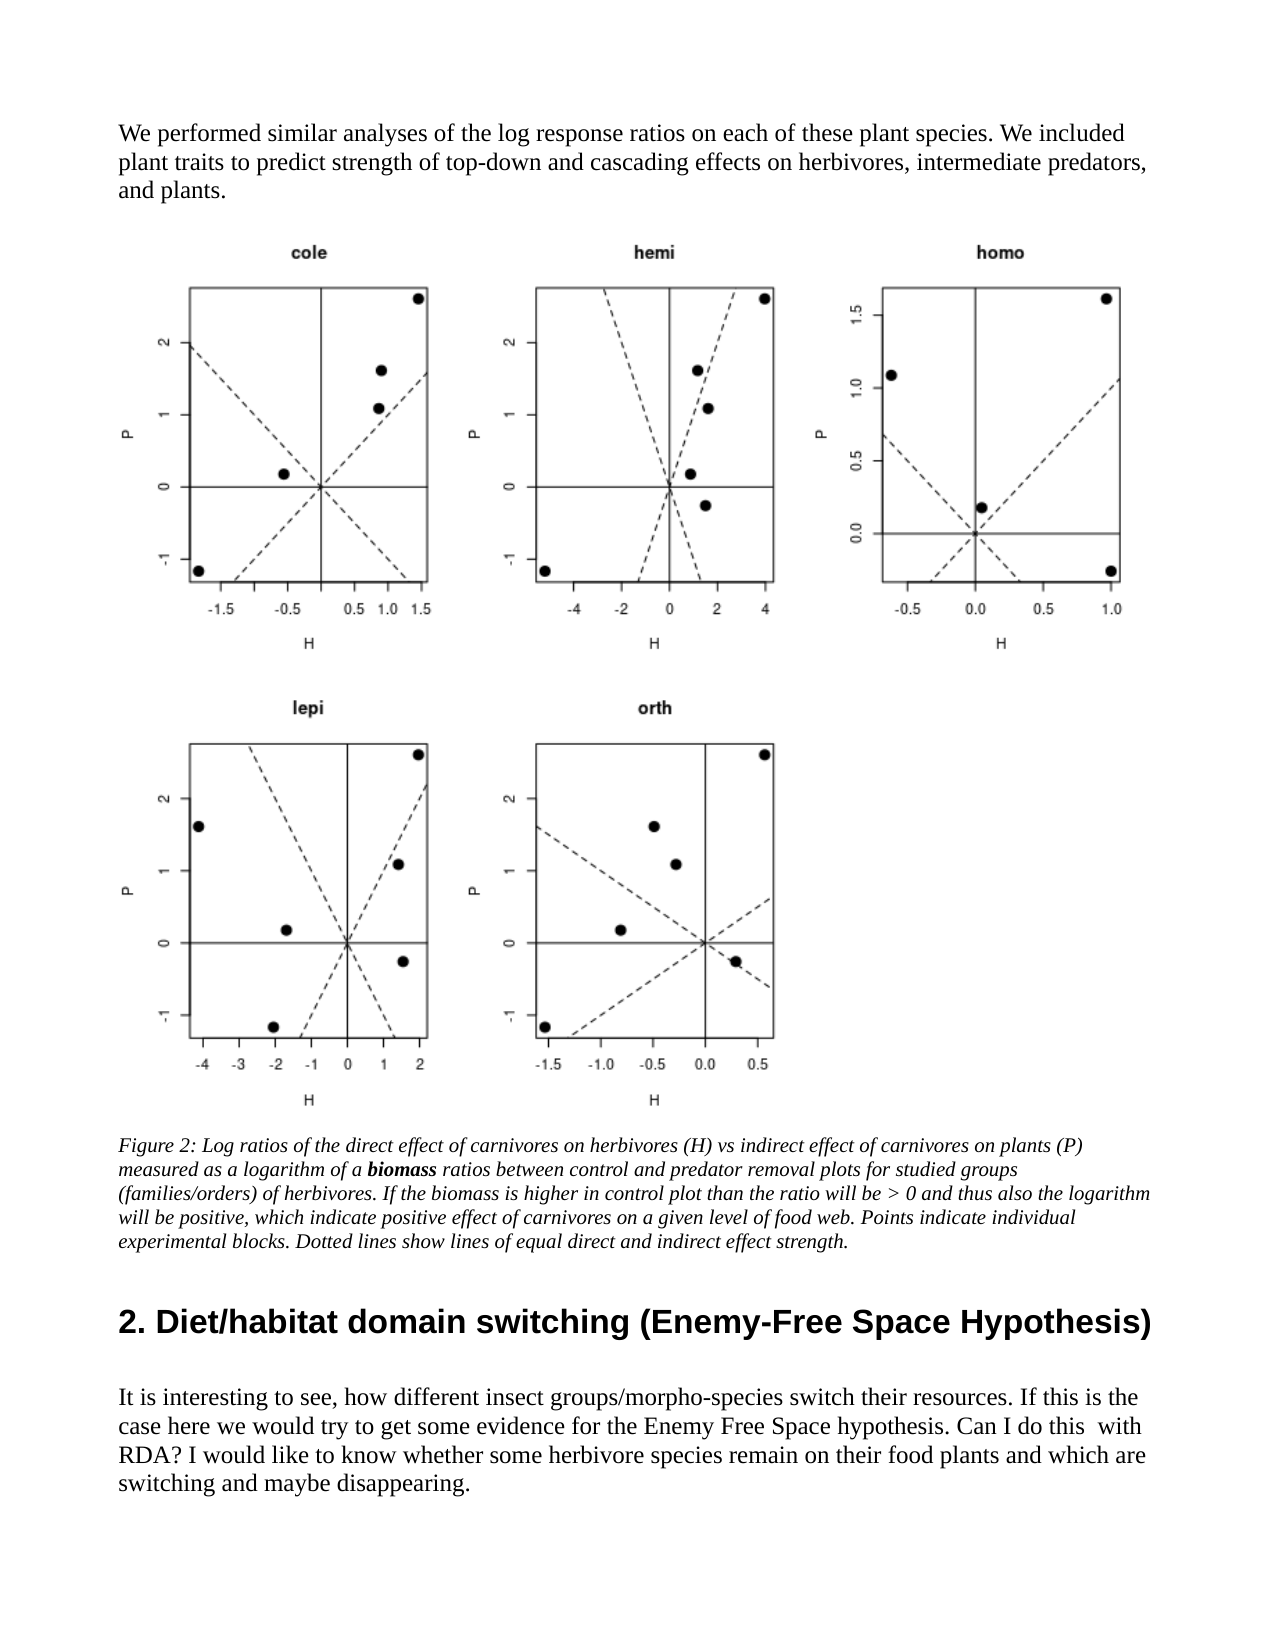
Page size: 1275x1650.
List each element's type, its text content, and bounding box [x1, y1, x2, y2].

text Figure 2: Log ratios of the direct effect of carnivores on herbivores (H) vs indirect effect of carnivores on plants (P) measured as a logarithm of a biomass ratios between control and predator removal plots for studied groups (families/orders) of herbivores. If the biomass is higher in control plot than the ratio will be > 0 and thus also the logarithm will be positive, which indicate positive effect of carnivores on a given level of food web. Points indicate individual experimental blocks. Dotted lines show lines of equal direct and indirect effect strength. [118, 1128, 1157, 1253]
subtitle 2. Diet/habitat domain switching (Enemy-Free Space Hypothesis) [118, 1302, 1157, 1341]
text It is interesting to see, how different insect groups/morpho-species switch their resources. If this is the case here we would try to get some evidence for the Enemy Free Space hypothesis. Can I do this with RDA? I would like to know whether some herbivore species remain on their food plants and which are switching and maybe disappearing. [118, 1382, 1157, 1497]
text We performed similar analyses of the log response ratios on each of these plant species. We included plant traits to predict strength of top-down and cascading effects on herbivores, intermediate predators, and plants. [118, 118, 1157, 204]
picture [118, 216, 1157, 1128]
